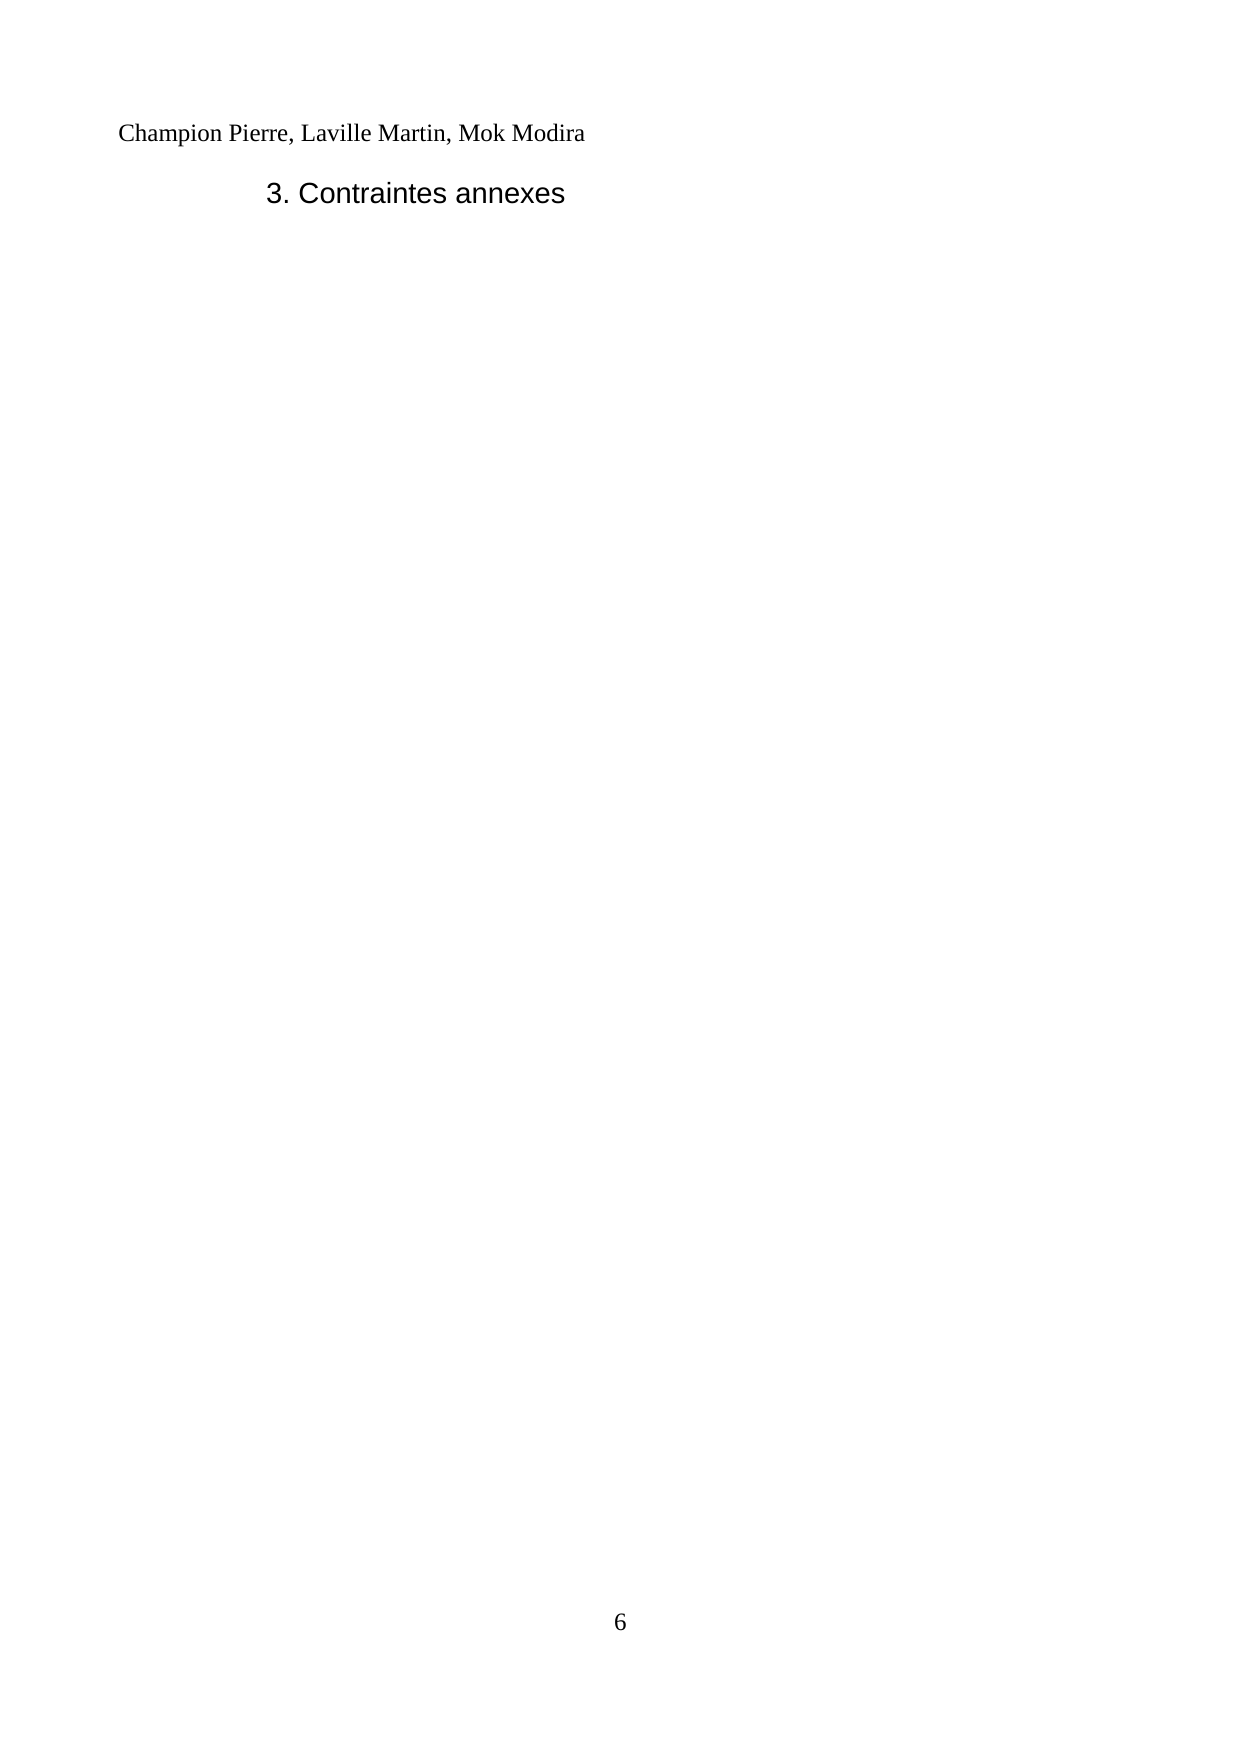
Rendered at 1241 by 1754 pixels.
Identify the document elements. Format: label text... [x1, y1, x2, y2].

text 3. Contraintes annexes [118, 176, 1122, 210]
